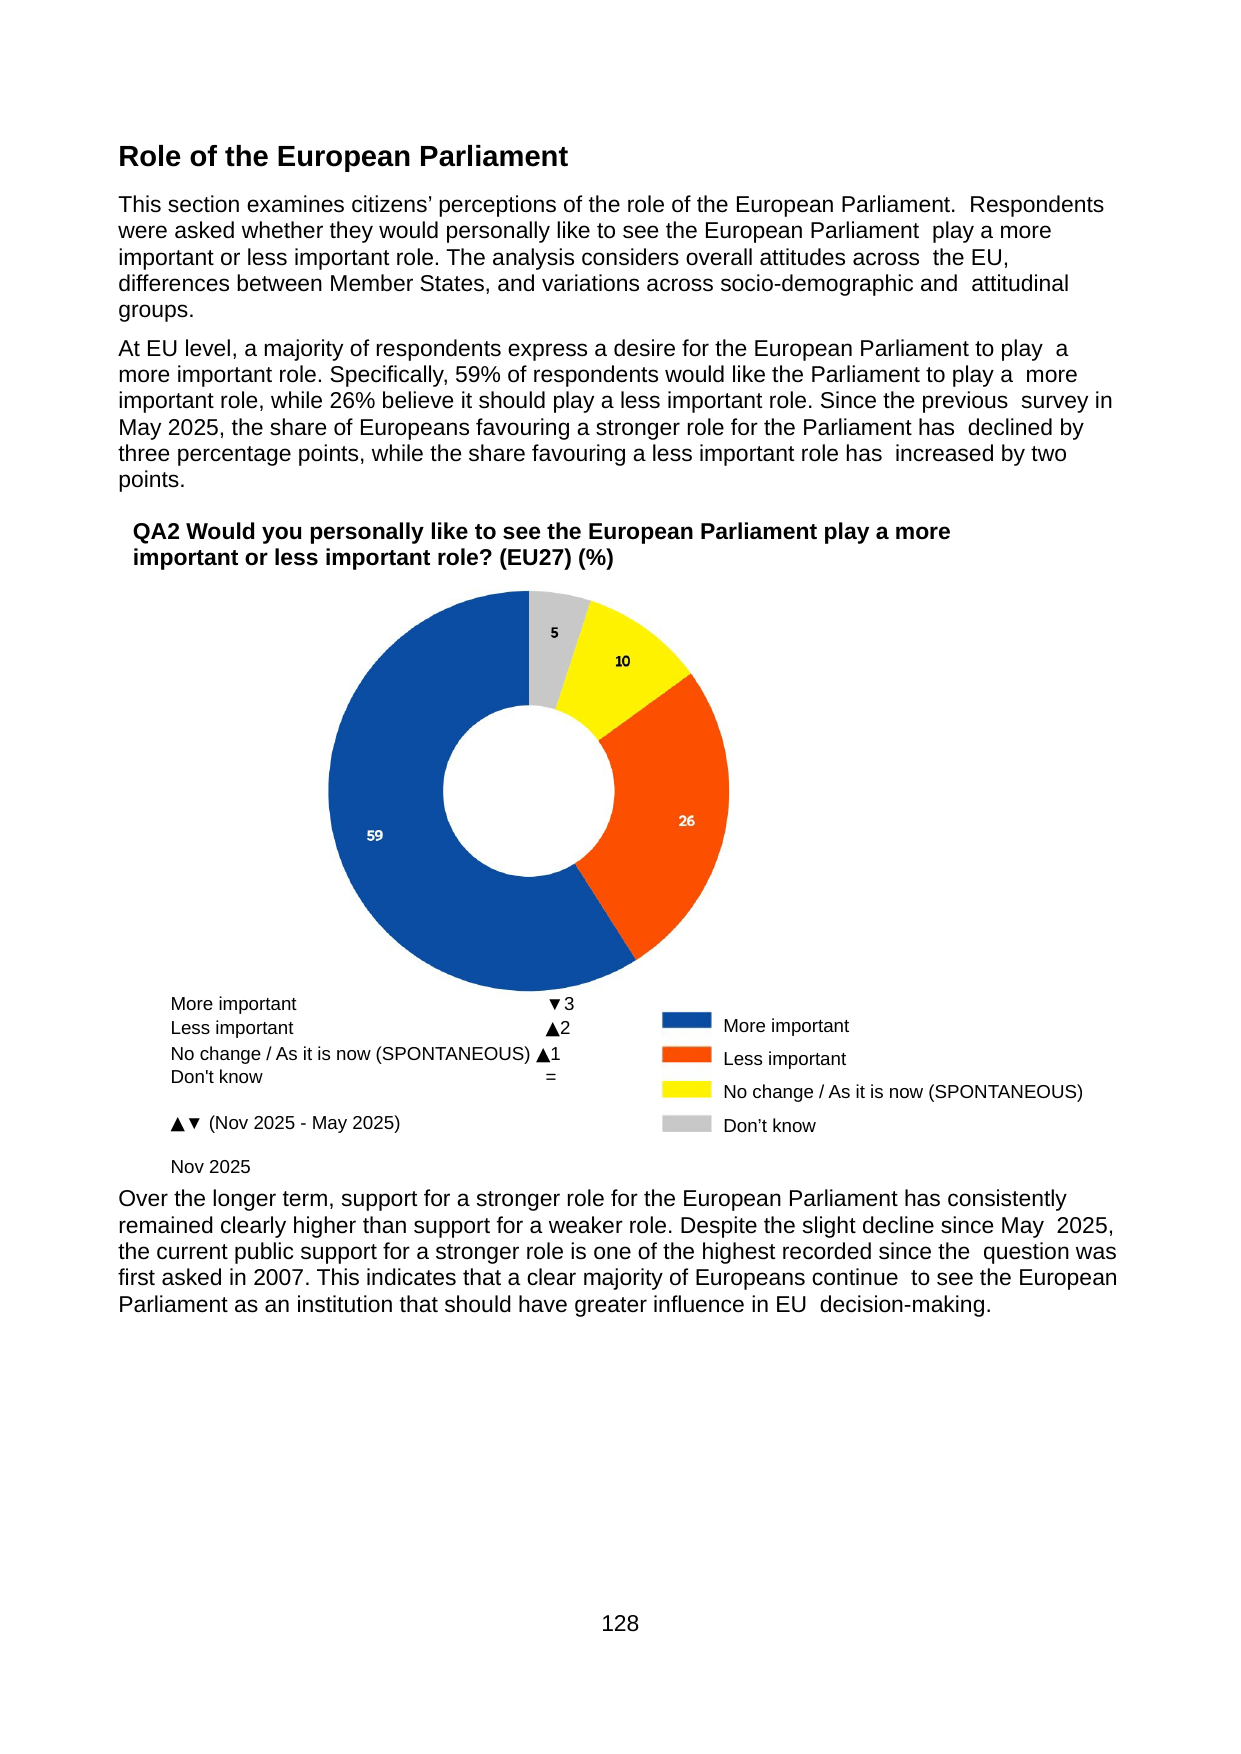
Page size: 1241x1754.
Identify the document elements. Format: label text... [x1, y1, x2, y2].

subtitle Role of the European Parliament [118, 139, 1122, 172]
picture [310, 579, 744, 1004]
text Over the longer term, support for a stronger role for the European Parliament has consistently remained clearly higher than support for a weaker role. Despite the slight decline since May 2025, the current public support for a stronger role is one of the highest recorded since the question was first asked in 2007. This indicates that a clear majority of Europeans continue to see the European Parliament as an institution that should have greater influence in EU decision-making. [118, 504, 1122, 1317]
text This section examines citizens’ perceptions of the role of the European Parliament. Respondents were asked whether they would personally like to see the European Parliament play a more important or less important role. The analysis considers overall attitudes across the EU, differences between Member States, and variations across socio-demographic and attitudinal groups. [118, 191, 1122, 323]
picture [656, 1005, 715, 1132]
text At EU level, a majority of respondents express a desire for the European Parliament to play a more important role. Specifically, 59% of respondents would like the Parliament to play a more important role, while 26% believe it should play a less important role. Since the previous survey in May 2025, the share of Europeans favouring a stronger role for the Parliament has declined by three percentage points, while the share favouring a less important role has increased by two points. [118, 334, 1122, 493]
